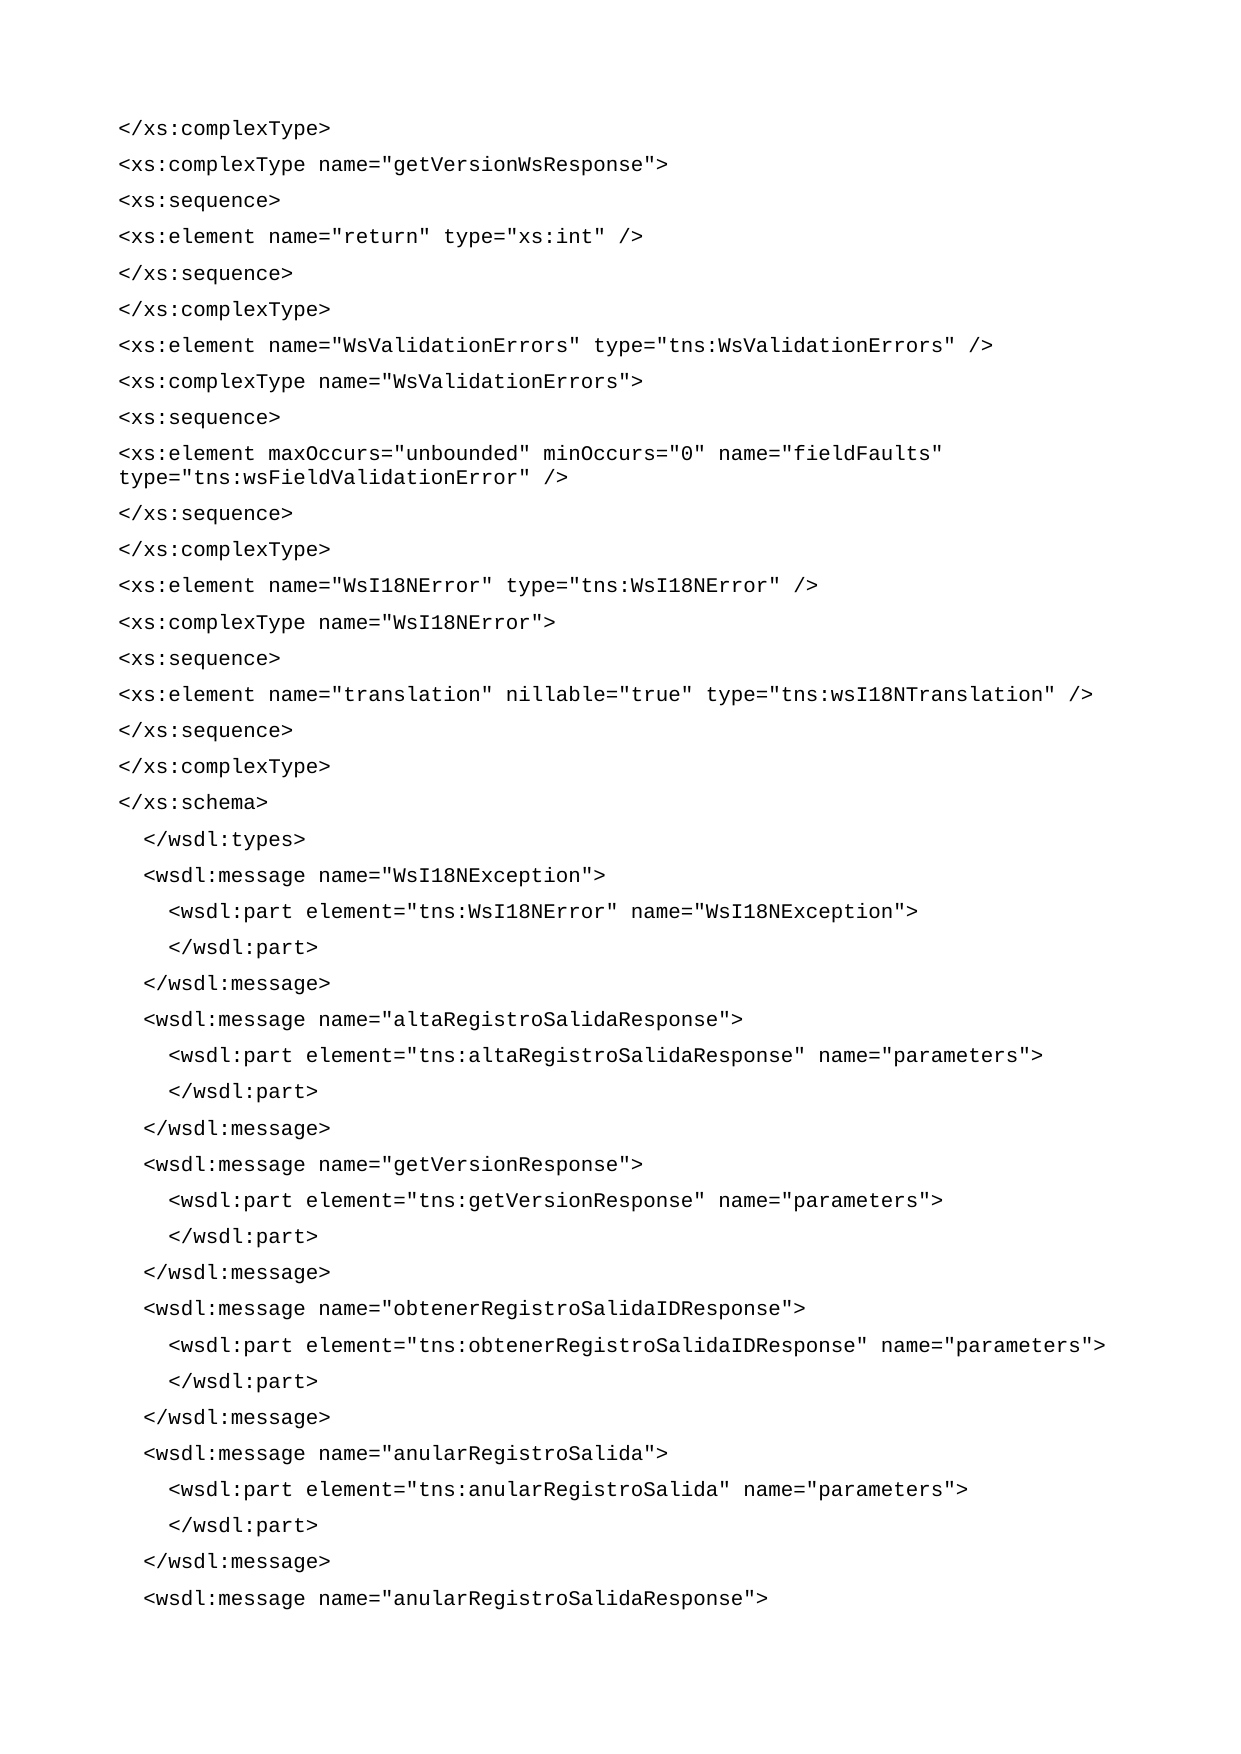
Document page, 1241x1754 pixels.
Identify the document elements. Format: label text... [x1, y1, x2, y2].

text <xs:element name="WsI18NError" type="tns:WsI18NError" /> [118, 576, 1122, 599]
text <xs:element name="return" type="xs:int" /> [118, 227, 1122, 250]
text </xs:sequence> [118, 720, 1122, 744]
text <xs:sequence> [118, 648, 1122, 671]
text </wsdl:message> [118, 1262, 1122, 1286]
text </wsdl:message> [118, 973, 1122, 997]
text <wsdl:message name="obtenerRegistroSalidaIDResponse"> [118, 1298, 1122, 1322]
text <xs:element maxOccurs="unbounded" minOccurs="0" name="fieldFaults" type="tns:wsFieldValidationError" /> [118, 443, 1122, 491]
text <wsdl:message name="anularRegistroSalida"> [118, 1443, 1122, 1467]
text </wsdl:part> [118, 1371, 1122, 1394]
text <wsdl:part element="tns:getVersionResponse" name="parameters"> [118, 1190, 1122, 1214]
text </xs:complexType> [118, 756, 1122, 780]
text </xs:sequence> [118, 263, 1122, 286]
text </wsdl:part> [118, 1515, 1122, 1539]
text </wsdl:part> [118, 1082, 1122, 1105]
text <xs:element name="translation" nillable="true" type="tns:wsI18NTranslation" /> [118, 684, 1122, 708]
text </xs:complexType> [118, 299, 1122, 322]
text <wsdl:message name="WsI18NException"> [118, 865, 1122, 888]
text </wsdl:part> [118, 1226, 1122, 1250]
text <wsdl:part element="tns:WsI18NError" name="WsI18NException"> [118, 901, 1122, 924]
text <wsdl:part element="tns:obtenerRegistroSalidaIDResponse" name="parameters"> [118, 1334, 1122, 1358]
text <wsdl:message name="getVersionResponse"> [118, 1154, 1122, 1177]
text </xs:complexType> [118, 539, 1122, 563]
text </wsdl:types> [118, 828, 1122, 852]
text </wsdl:part> [118, 937, 1122, 961]
text <xs:sequence> [118, 190, 1122, 214]
text <xs:complexType name="getVersionWsResponse"> [118, 154, 1122, 178]
text <xs:sequence> [118, 407, 1122, 431]
text </wsdl:message> [118, 1551, 1122, 1575]
text <xs:element name="WsValidationErrors" type="tns:WsValidationErrors" /> [118, 335, 1122, 359]
text </wsdl:message> [118, 1407, 1122, 1431]
text <xs:complexType name="WsI18NError"> [118, 612, 1122, 635]
text </xs:sequence> [118, 503, 1122, 527]
text <wsdl:part element="tns:anularRegistroSalida" name="parameters"> [118, 1479, 1122, 1503]
text <xs:complexType name="WsValidationErrors"> [118, 371, 1122, 395]
text </xs:complexType> [118, 118, 1122, 142]
text <wsdl:message name="altaRegistroSalidaResponse"> [118, 1009, 1122, 1033]
text </xs:schema> [118, 792, 1122, 816]
text <wsdl:part element="tns:altaRegistroSalidaResponse" name="parameters"> [118, 1045, 1122, 1069]
text <wsdl:message name="anularRegistroSalidaResponse"> [118, 1588, 1122, 1611]
text </wsdl:message> [118, 1118, 1122, 1141]
